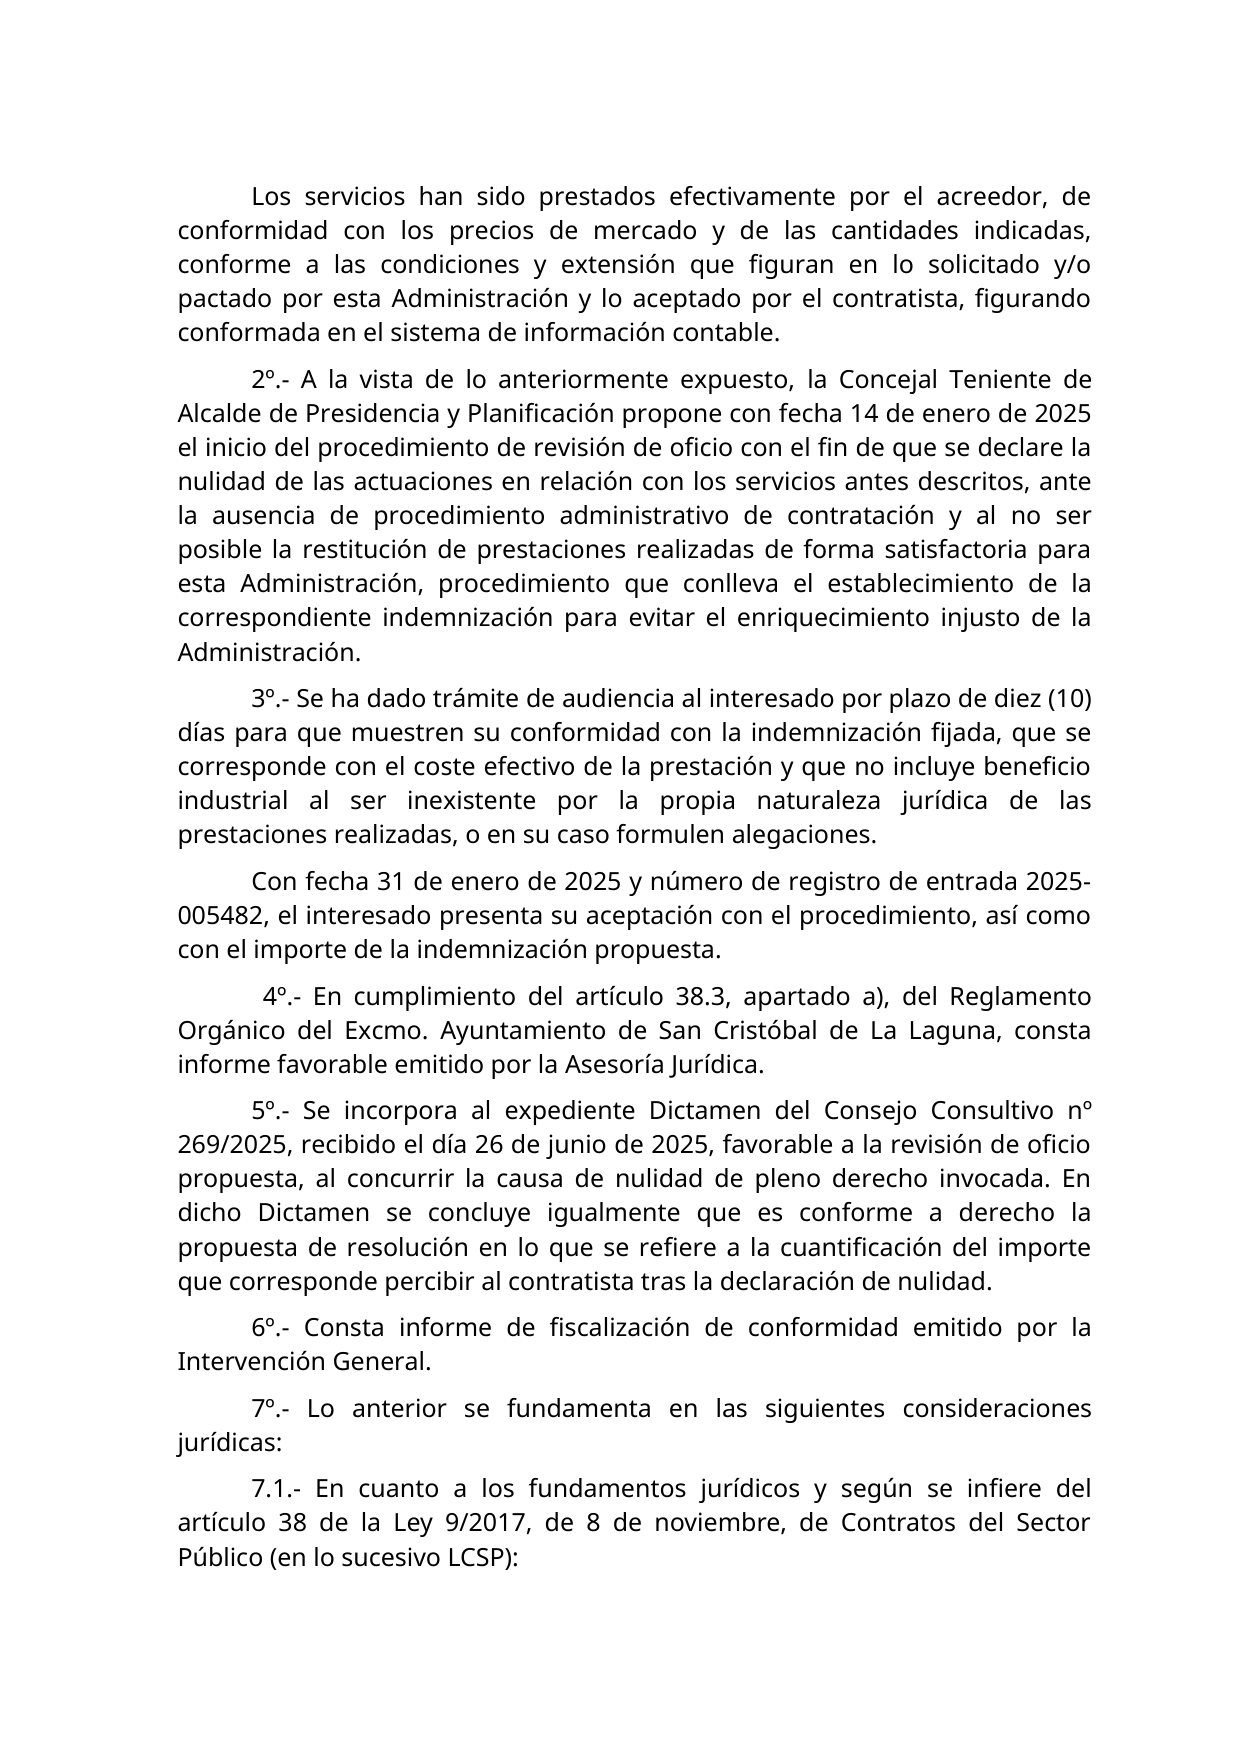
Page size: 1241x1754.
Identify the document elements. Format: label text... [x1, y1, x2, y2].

text 3º.- Se ha dado trámite de audiencia al interesado por plazo de diez (10) días para que muestren su conformidad con la indemnización fijada, que se corresponde con el coste efectivo de la prestación y que no incluye beneficio industrial al ser inexistente por la propia naturaleza jurídica de las prestaciones realizadas, o en su caso formulen alegaciones. [177, 681, 1093, 851]
text 5º.- Se incorpora al expediente Dictamen del Consejo Consultivo nº 269/2025, recibido el día 26 de junio de 2025, favorable a la revisión de oficio propuesta, al concurrir la causa de nulidad de pleno derecho invocada. En dicho Dictamen se concluye igualmente que es conforme a derecho la propuesta de resolución en lo que se refiere a la cuantificación del importe que corresponde percibir al contratista tras la declaración de nulidad. [177, 1093, 1093, 1297]
text Con fecha 31 de enero de 2025 y número de registro de entrada 2025-005482, el interesado presenta su aceptación con el procedimiento, así como con el importe de la indemnización propuesta. [177, 863, 1093, 966]
text 4º.- En cumplimiento del artículo 38.3, apartado a), del Reglamento Orgánico del Excmo. Ayuntamiento de San Cristóbal de La Laguna, consta informe favorable emitido por la Asesoría Jurídica. [177, 978, 1093, 1080]
text 7º.- Lo anterior se fundamenta en las siguientes consideraciones jurídicas: [177, 1390, 1093, 1458]
text 7.1.- En cuanto a los fundamentos jurídicos y según se infiere del artículo 38 de la Ley 9/2017, de 8 de noviembre, de Contratos del Sector Público (en lo sucesivo LCSP): [177, 1471, 1093, 1573]
text 6º.- Consta informe de fiscalización de conformidad emitido por la Intervención General. [177, 1310, 1093, 1378]
text Los servicios han sido prestados efectivamente por el acreedor, de conformidad con los precios de mercado y de las cantidades indicadas, conforme a las condiciones y extensión que figuran en lo solicitado y/o pactado por esta Administración y lo aceptado por el contratista, figurando conformada en el sistema de información contable. [177, 179, 1093, 349]
text 2º.- A la vista de lo anteriormente expuesto, la Concejal Teniente de Alcalde de Presidencia y Planificación propone con fecha 14 de enero de 2025 el inicio del procedimiento de revisión de oficio con el fin de que se declare la nulidad de las actuaciones en relación con los servicios antes descritos, ante la ausencia de procedimiento administrativo de contratación y al no ser posible la restitución de prestaciones realizadas de forma satisfactoria para esta Administración, procedimiento que conlleva el establecimiento de la correspondiente indemnización para evitar el enriquecimiento injusto de la Administración. [177, 362, 1093, 668]
